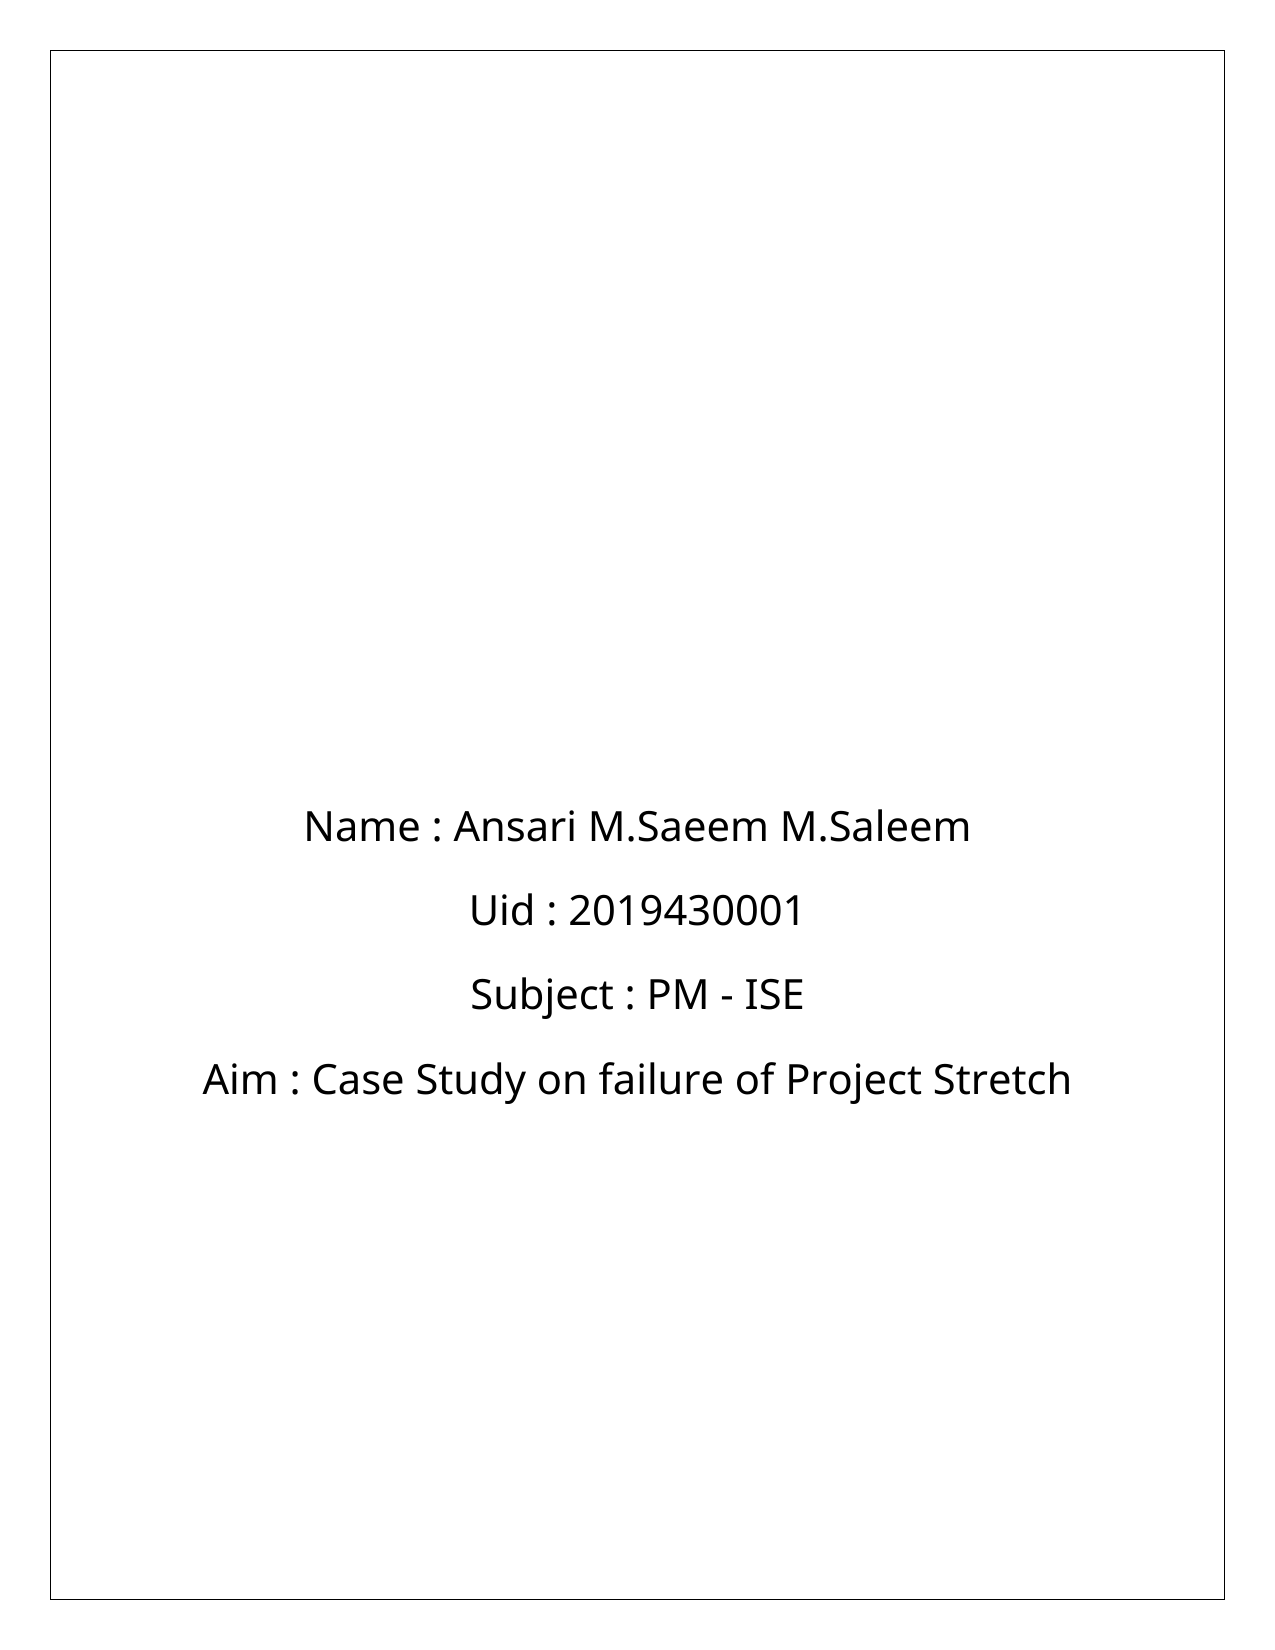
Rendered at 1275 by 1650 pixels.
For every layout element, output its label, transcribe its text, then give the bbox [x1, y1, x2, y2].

text Name : Ansari M.Saeem M.Saleem [150, 797, 1125, 853]
text Uid : 2019430001 [150, 881, 1125, 938]
text Subject : PM - ISE [150, 965, 1125, 1022]
text Aim : Case Study on failure of Project Stretch [150, 1049, 1125, 1106]
